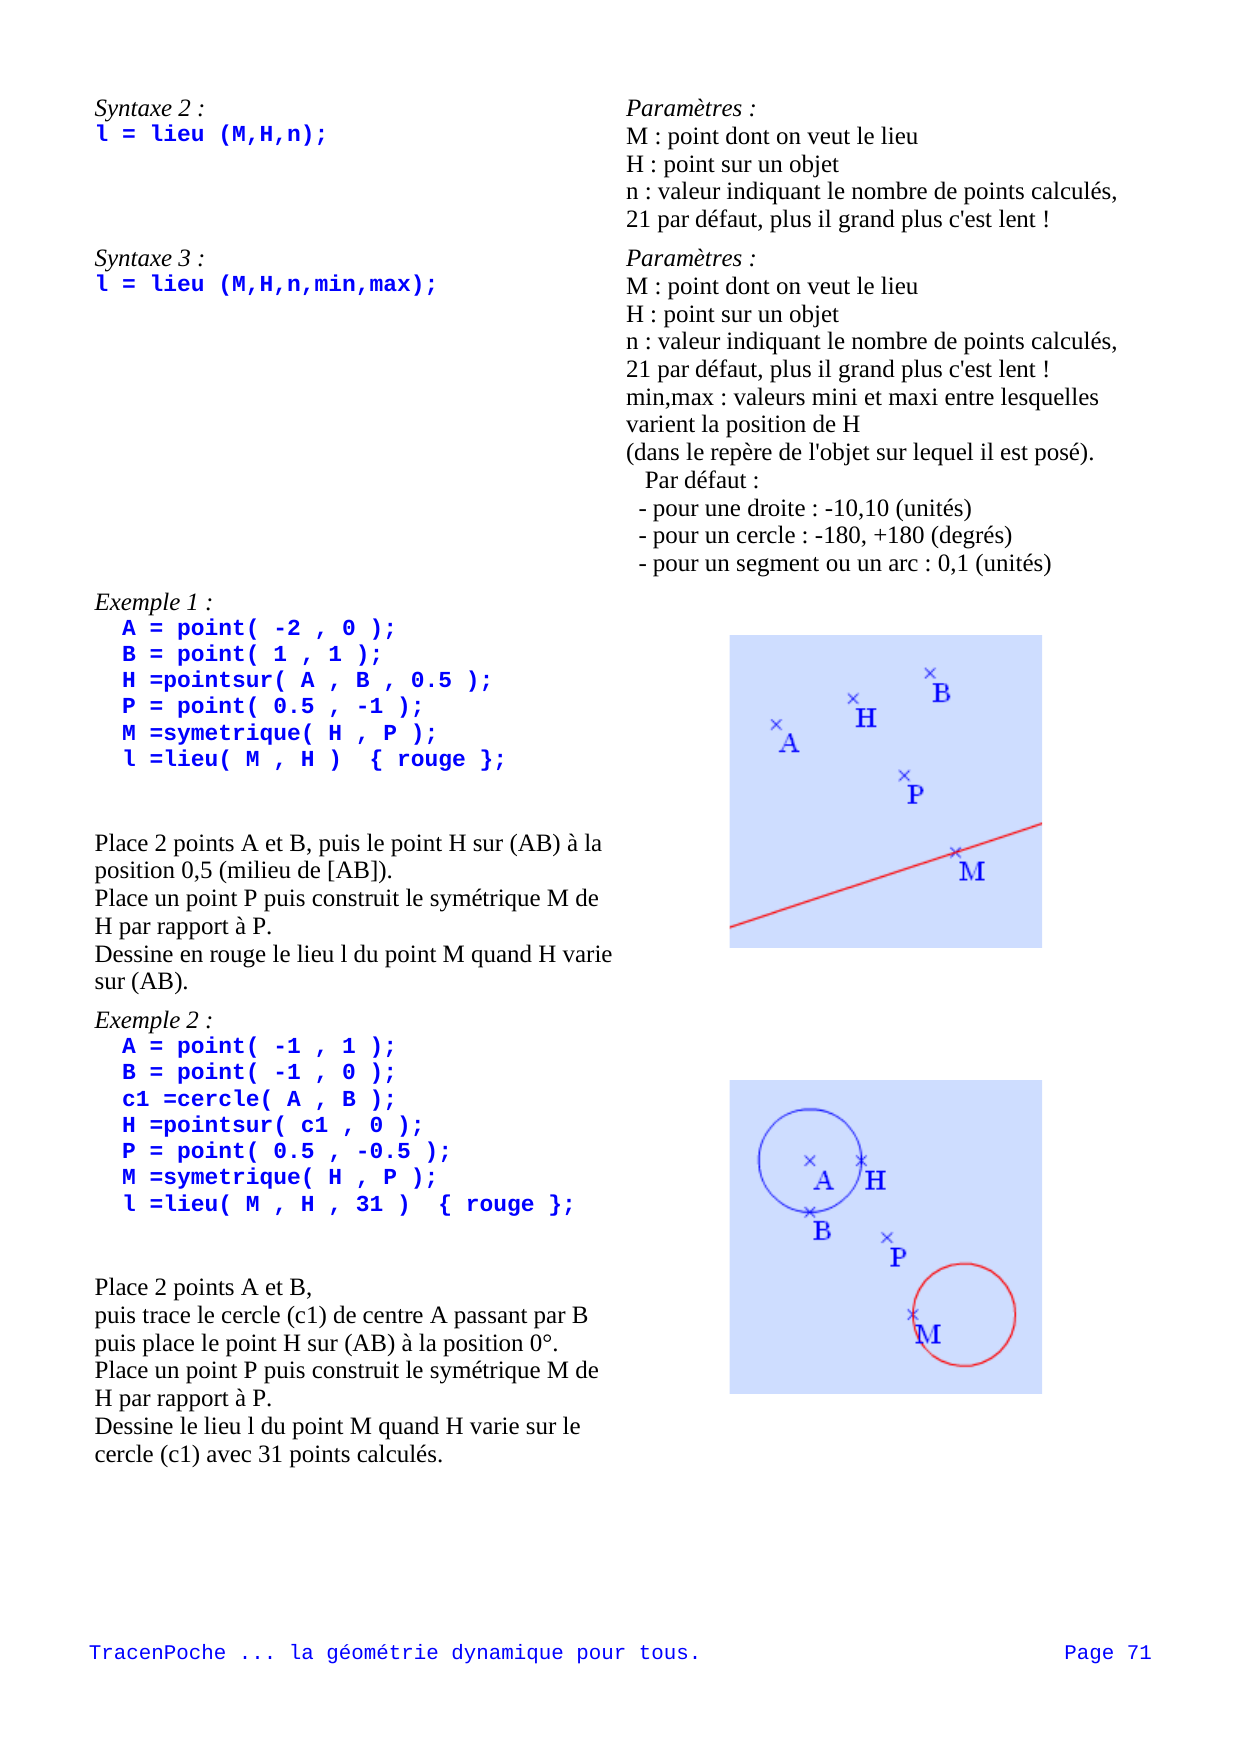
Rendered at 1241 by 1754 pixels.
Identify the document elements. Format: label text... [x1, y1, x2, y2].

table_cell [620, 1001, 1152, 1473]
table_cell Paramètres : M : point dont on veut le lieu H : point sur un objet n : valeur indiquant le nombre de points calculés, 21 par défaut, plus il grand plus c'est lent ! [620, 89, 1152, 238]
table_cell [620, 583, 1152, 1001]
picture [729, 635, 1043, 948]
table_cell Exemple 1 : A = point( -2 , 0 ); B = point( 1 , 1 ); H =pointsur( A , B , 0.5 ); P = point( 0.5 , -1 ); M =symetrique( H , P ); l =lieu( M , H ) { rouge }; Place 2 points A et B, puis le point H sur (AB) à la position 0,5 (milieu de [AB]). Place un point P puis construit le symétrique M de H par rapport à P. Dessine en rouge le lieu l du point M quand H varie sur (AB). [89, 583, 620, 1001]
picture [729, 1080, 1043, 1394]
table_cell Exemple 2 : A = point( -1 , 1 ); B = point( -1 , 0 ); c1 =cercle( A , B ); H =pointsur( c1 , 0 ); P = point( 0.5 , -0.5 ); M =symetrique( H , P ); l =lieu( M , H , 31 ) { rouge }; Place 2 points A et B, puis trace le cercle (c1) de centre A passant par B puis place le point H sur (AB) à la position 0°. Place un point P puis construit le symétrique M de H par rapport à P. Dessine le lieu l du point M quand H varie sur le cercle (c1) avec 31 points calculés. [89, 1001, 620, 1473]
table_cell Paramètres : M : point dont on veut le lieu H : point sur un objet n : valeur indiquant le nombre de points calculés, 21 par défaut, plus il grand plus c'est lent ! min,max : valeurs mini et maxi entre lesquelles varient la position de H (dans le repère de l'objet sur lequel il est posé). Par défaut : - pour une droite : -10,10 (unités) - pour un cercle : -180, +180 (degrés) - pour un segment ou un arc : 0,1 (unités) [620, 239, 1152, 582]
table_cell Syntaxe 2 : l = lieu (M,H,n); [89, 89, 620, 238]
table_cell Syntaxe 3 : l = lieu (M,H,n,min,max); [89, 239, 620, 582]
